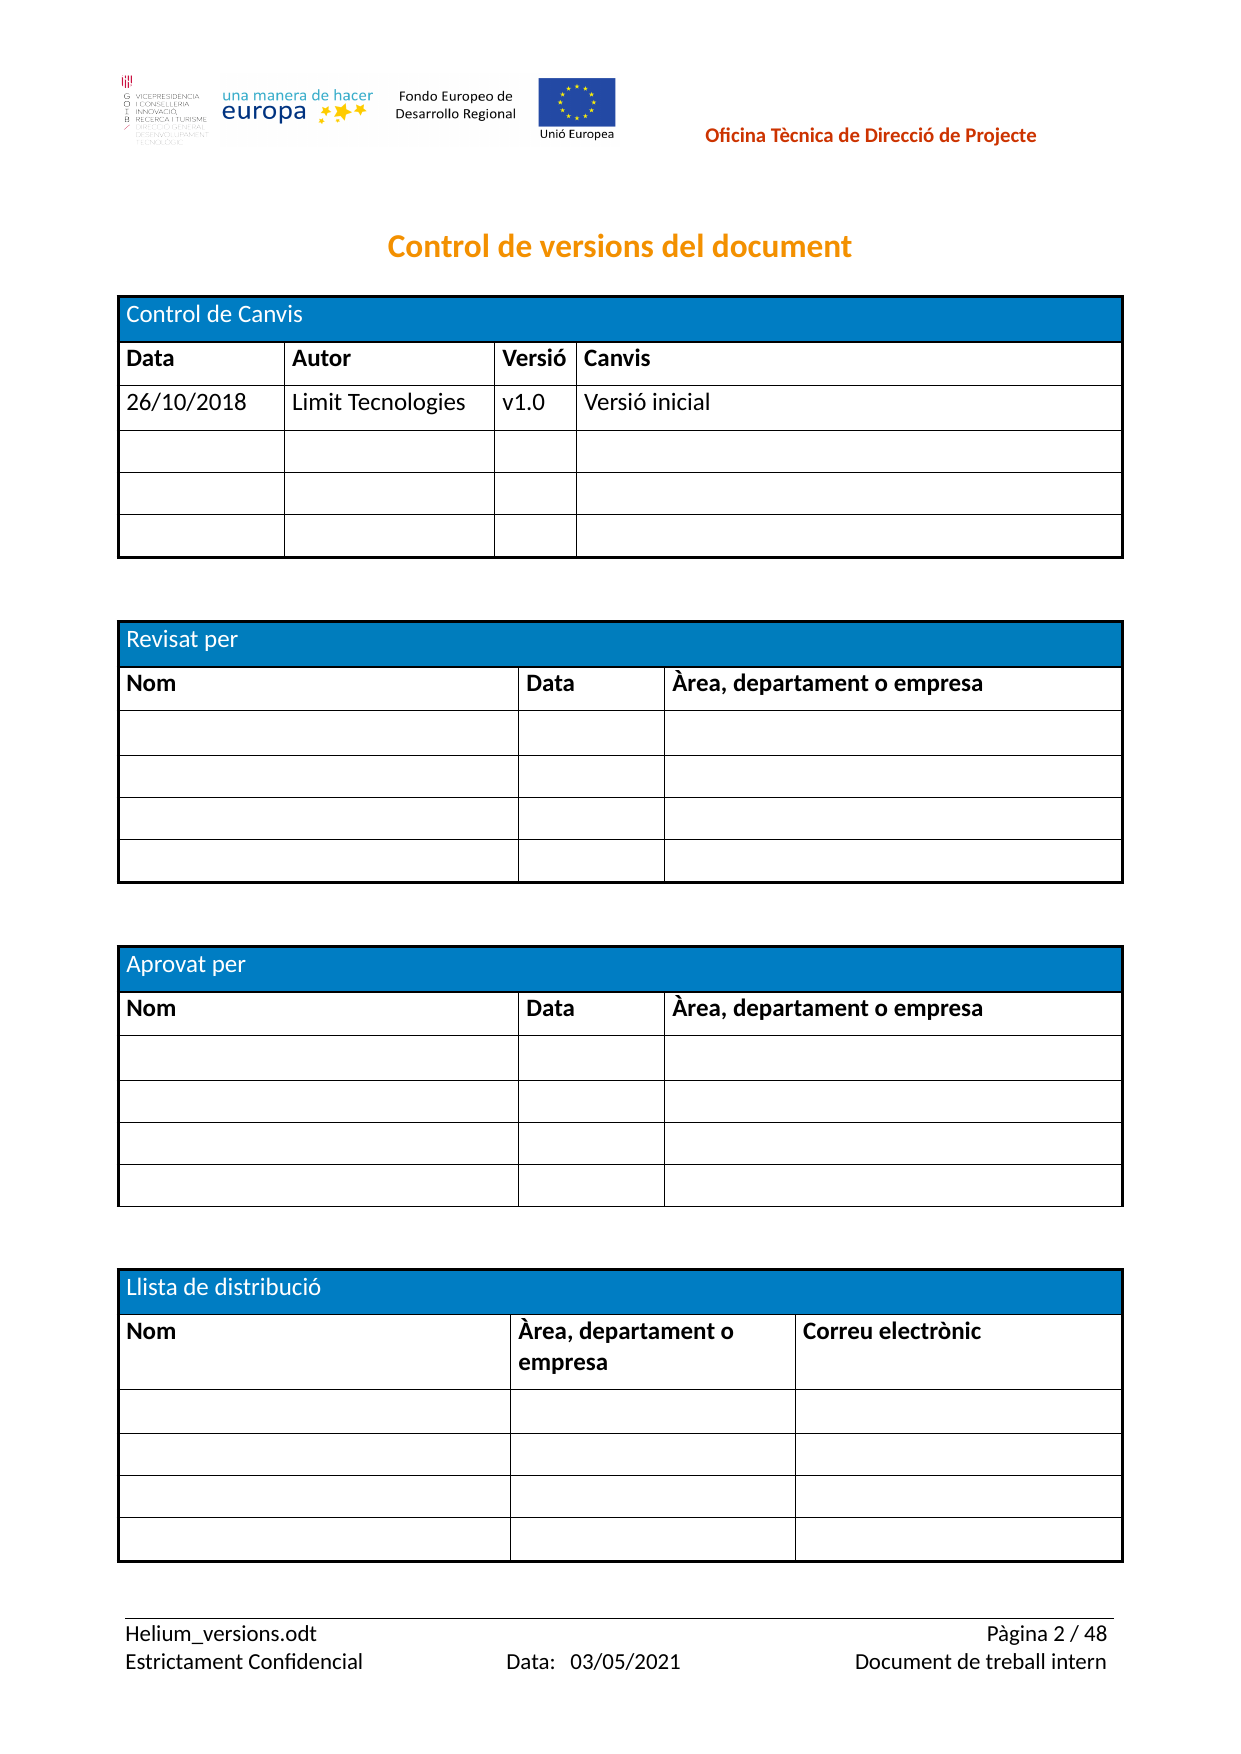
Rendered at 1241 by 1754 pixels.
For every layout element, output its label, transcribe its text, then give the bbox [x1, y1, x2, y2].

table_header Control de Canvis [120, 298, 1121, 341]
table_cell [519, 1081, 664, 1122]
table_cell [665, 1165, 1121, 1206]
table_cell [665, 1123, 1121, 1164]
table_cell [796, 1390, 1121, 1433]
table_cell Data [120, 343, 284, 385]
table_cell [120, 431, 284, 472]
table_cell [120, 1165, 518, 1206]
table_cell [120, 473, 284, 514]
table_header Llista de distribució [120, 1271, 1121, 1314]
table_cell [120, 1123, 518, 1164]
table_cell [519, 756, 664, 797]
subtitle Control de versions del document [118, 225, 1122, 266]
table_cell Nom [120, 993, 518, 1035]
table_cell [519, 1123, 664, 1164]
table_cell Nom [120, 668, 518, 710]
table_cell [120, 1434, 510, 1475]
table_cell Versió [495, 343, 576, 385]
table_header Aprovat per [120, 948, 1121, 991]
table_cell [519, 1036, 664, 1079]
table_cell [285, 515, 494, 556]
table_cell [511, 1518, 795, 1559]
table_cell Correu electrònic [796, 1315, 1121, 1389]
table_cell [511, 1434, 795, 1475]
table_cell Limit Tecnologies [285, 386, 494, 429]
table_cell [665, 756, 1121, 797]
table_cell [577, 473, 1121, 514]
table_cell [120, 1476, 510, 1517]
table_cell [665, 840, 1121, 881]
table_cell Versió inicial [577, 386, 1121, 429]
table_cell [120, 840, 518, 881]
picture [219, 73, 621, 147]
table_cell [495, 515, 576, 556]
table_cell Data [519, 668, 664, 710]
table_cell [120, 798, 518, 839]
table_cell Autor [285, 343, 494, 385]
table_cell [796, 1476, 1121, 1517]
table_cell [120, 1390, 510, 1433]
table_cell Canvis [577, 343, 1121, 385]
table_cell [120, 711, 518, 754]
table_cell v1.0 [495, 386, 576, 429]
picture [118, 73, 213, 147]
table_cell [665, 798, 1121, 839]
table_cell [519, 798, 664, 839]
table_cell [665, 711, 1121, 754]
table_cell [519, 711, 664, 754]
table_cell 26/10/2018 [120, 386, 284, 429]
table_cell [285, 431, 494, 472]
table_cell [120, 1036, 518, 1079]
table_cell [511, 1390, 795, 1433]
table_cell [796, 1434, 1121, 1475]
table_cell Àrea, departament o empresa [511, 1315, 795, 1389]
table_cell [519, 840, 664, 881]
table_cell [120, 515, 284, 556]
table_cell [120, 1518, 510, 1559]
table_cell [796, 1518, 1121, 1559]
table_cell [665, 1081, 1121, 1122]
table_cell [577, 431, 1121, 472]
table_cell [120, 1081, 518, 1122]
table_cell [665, 1036, 1121, 1079]
table_cell Data [519, 993, 664, 1035]
table_cell [495, 431, 576, 472]
table_header Revisat per [120, 623, 1121, 666]
table_cell [120, 756, 518, 797]
table_cell Àrea, departament o empresa [665, 993, 1121, 1035]
table_cell Nom [120, 1315, 510, 1389]
table_cell [577, 515, 1121, 556]
table_cell [285, 473, 494, 514]
table_cell [519, 1165, 664, 1206]
table_cell [495, 473, 576, 514]
table_cell Àrea, departament o empresa [665, 668, 1121, 710]
table_cell [511, 1476, 795, 1517]
